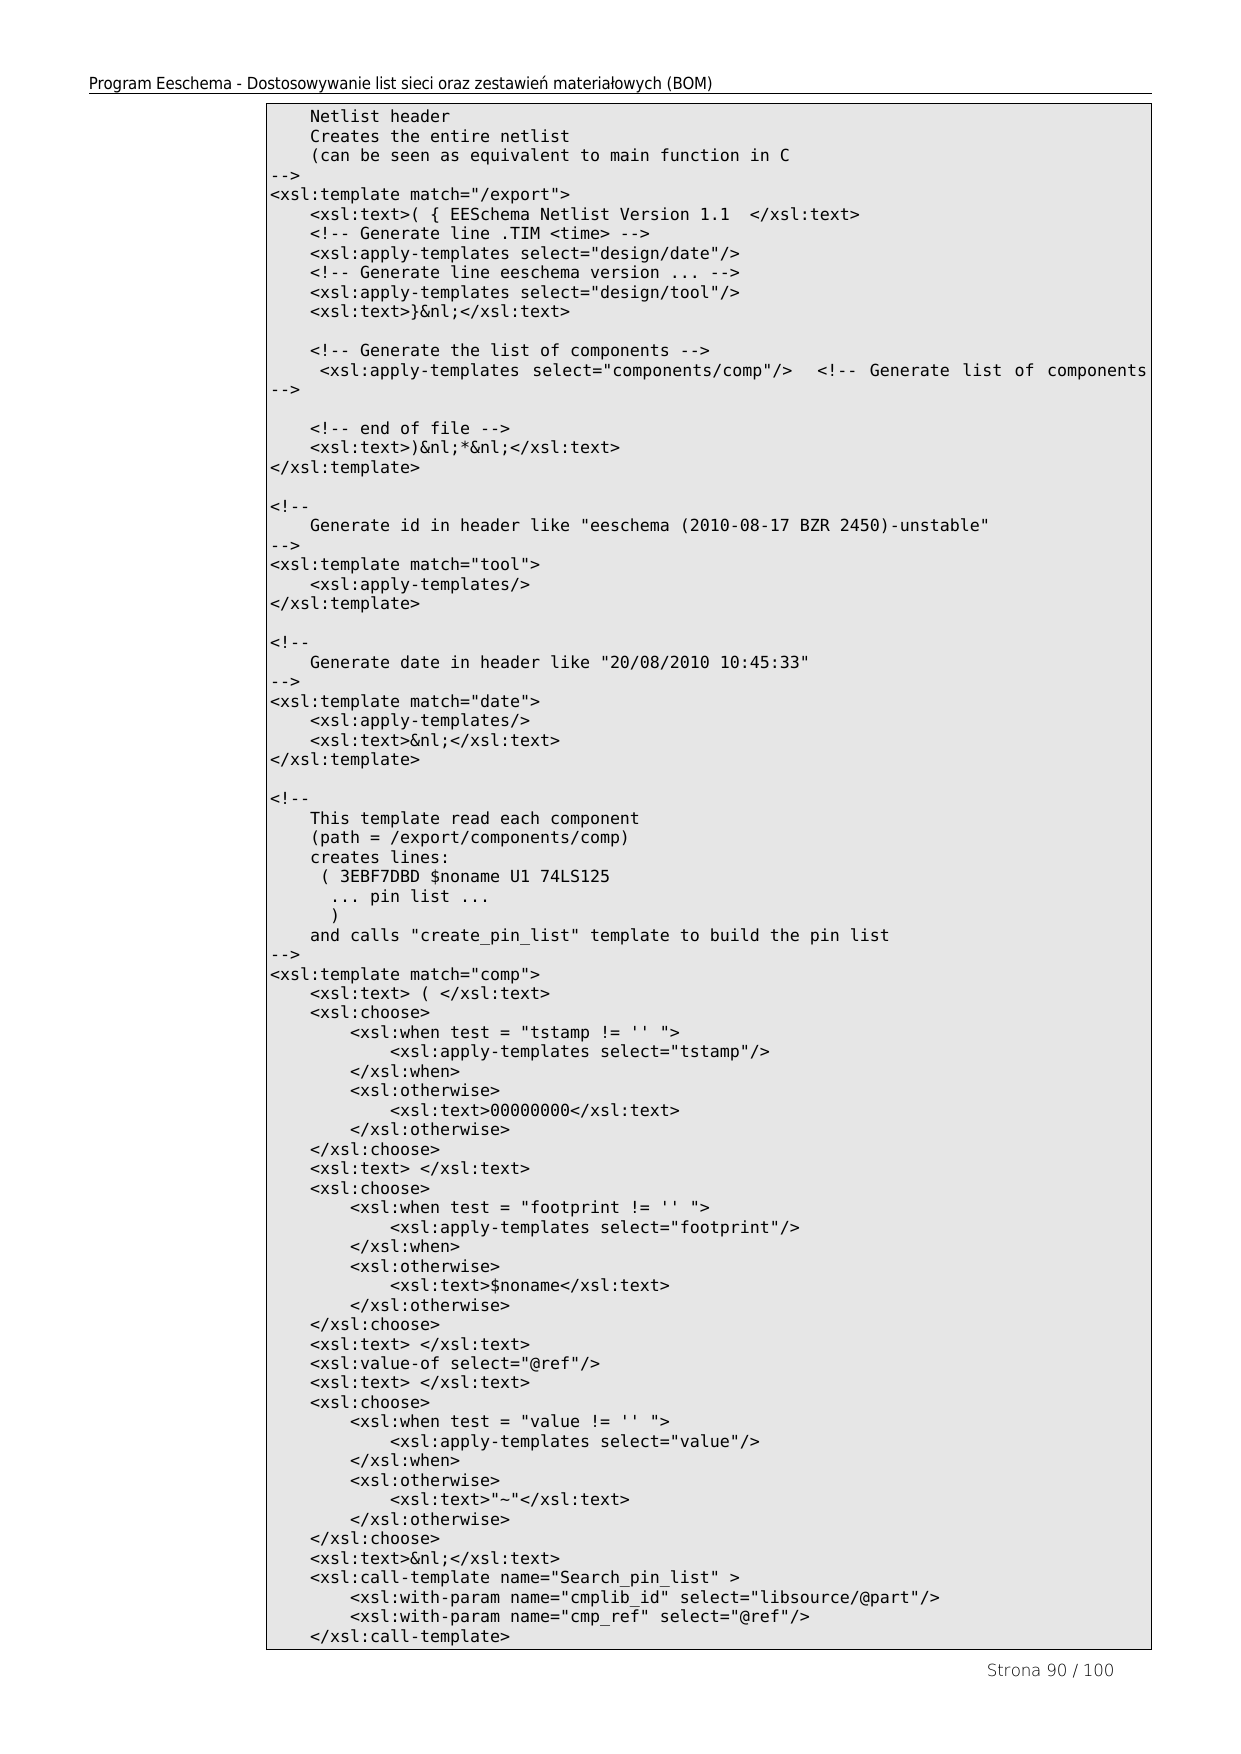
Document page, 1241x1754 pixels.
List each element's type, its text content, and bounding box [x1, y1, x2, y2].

text <!-- Generate the list of components --> [267, 337, 1151, 357]
text (can be seen as equivalent to main function in C [267, 142, 1151, 162]
text <xsl:text> ( </xsl:text> [267, 980, 1151, 999]
text Generate date in header like "20/08/2010 10:45:33" [267, 649, 1151, 668]
text <xsl:apply-templates select="footprint"/> [267, 1214, 1151, 1233]
text <!-- end of file --> [267, 415, 1151, 434]
text </xsl:template> [267, 454, 1151, 473]
text </xsl:choose> [267, 1525, 1151, 1545]
text </xsl:when> [267, 1447, 1151, 1467]
text </xsl:when> [267, 1233, 1151, 1253]
text <xsl:otherwise> [267, 1077, 1151, 1097]
text <xsl:template match="date"> [267, 688, 1151, 707]
text <xsl:when test = "footprint != '' "> [267, 1194, 1151, 1214]
text <xsl:value-of select="@ref"/> [267, 1350, 1151, 1369]
text and calls "create_pin_list" template to build the pin list [267, 921, 1151, 941]
text </xsl:otherwise> [267, 1116, 1151, 1136]
text <xsl:otherwise> [267, 1467, 1151, 1486]
text <xsl:apply-templates select="tstamp"/> [267, 1038, 1151, 1058]
text creates lines: [267, 843, 1151, 863]
text Creates the entire netlist [267, 123, 1151, 142]
text <xsl:when test = "tstamp != '' "> [267, 1019, 1151, 1038]
text ) [267, 902, 1151, 921]
text </xsl:otherwise> [267, 1506, 1151, 1525]
text Netlist header [267, 104, 1151, 123]
text <!-- [267, 785, 1151, 804]
text <!-- Generate line .TIM <time> --> [267, 220, 1151, 240]
text <xsl:when test = "value != '' "> [267, 1408, 1151, 1428]
text </xsl:when> [267, 1058, 1151, 1077]
text --> [267, 941, 1151, 960]
text --> [267, 668, 1151, 688]
text This template read each component [267, 804, 1151, 824]
text Generate id in header like "eeschema (2010-08-17 BZR 2450)-unstable" [267, 512, 1151, 532]
text <xsl:text>)&nl;*&nl;</xsl:text> [267, 434, 1151, 454]
text <xsl:template match="/export"> [267, 181, 1151, 201]
text <xsl:template match="tool"> [267, 551, 1151, 571]
text </xsl:template> [267, 590, 1151, 610]
text <xsl:call-template name="Search_pin_list" > [267, 1564, 1151, 1584]
text <xsl:text>( { EESchema Netlist Version 1.1 </xsl:text> [267, 201, 1151, 220]
text <xsl:otherwise> [267, 1253, 1151, 1272]
text </xsl:call-template> [267, 1623, 1151, 1649]
text </xsl:choose> [267, 1311, 1151, 1331]
text </xsl:otherwise> [267, 1292, 1151, 1311]
text <xsl:apply-templates select="value"/> [267, 1428, 1151, 1447]
text <xsl:choose> [267, 999, 1151, 1019]
text <xsl:apply-templates select="design/tool"/> [267, 279, 1151, 298]
text </xsl:choose> [267, 1136, 1151, 1155]
text <xsl:text>&nl;</xsl:text> [267, 727, 1151, 746]
text <xsl:with-param name="cmp_ref" select="@ref"/> [267, 1603, 1151, 1623]
text ... pin list ... [267, 882, 1151, 902]
text <xsl:text> </xsl:text> [267, 1155, 1151, 1175]
text <xsl:with-param name="cmplib_id" select="libsource/@part"/> [267, 1584, 1151, 1603]
text <xsl:template match="comp"> [267, 960, 1151, 980]
text <xsl:text>&nl;</xsl:text> [267, 1545, 1151, 1564]
text <xsl:choose> [267, 1389, 1151, 1408]
text </xsl:template> [267, 746, 1151, 766]
text <xsl:text>$noname</xsl:text> [267, 1272, 1151, 1292]
text <!-- Generate line eeschema version ... --> [267, 259, 1151, 279]
text <xsl:text>00000000</xsl:text> [267, 1097, 1151, 1116]
text <!-- [267, 629, 1151, 649]
text (path = /export/components/comp) [267, 824, 1151, 843]
text <xsl:apply-templates/> [267, 707, 1151, 727]
text <!-- [267, 493, 1151, 512]
text <xsl:apply-templates select="design/date"/> [267, 240, 1151, 259]
text --> [267, 532, 1151, 551]
text --> [267, 162, 1151, 181]
text <xsl:apply-templates/> [267, 571, 1151, 590]
text <xsl:choose> [267, 1175, 1151, 1194]
text ( 3EBF7DBD $noname U1 74LS125 [267, 863, 1151, 882]
text <xsl:text>}&nl;</xsl:text> [267, 298, 1151, 318]
text <xsl:text> </xsl:text> [267, 1369, 1151, 1389]
text <xsl:text> </xsl:text> [267, 1331, 1151, 1350]
text <xsl:apply-templates select="components/comp"/> <!-- Generate list of components --> [267, 357, 1151, 396]
text <xsl:text>"~"</xsl:text> [267, 1486, 1151, 1506]
